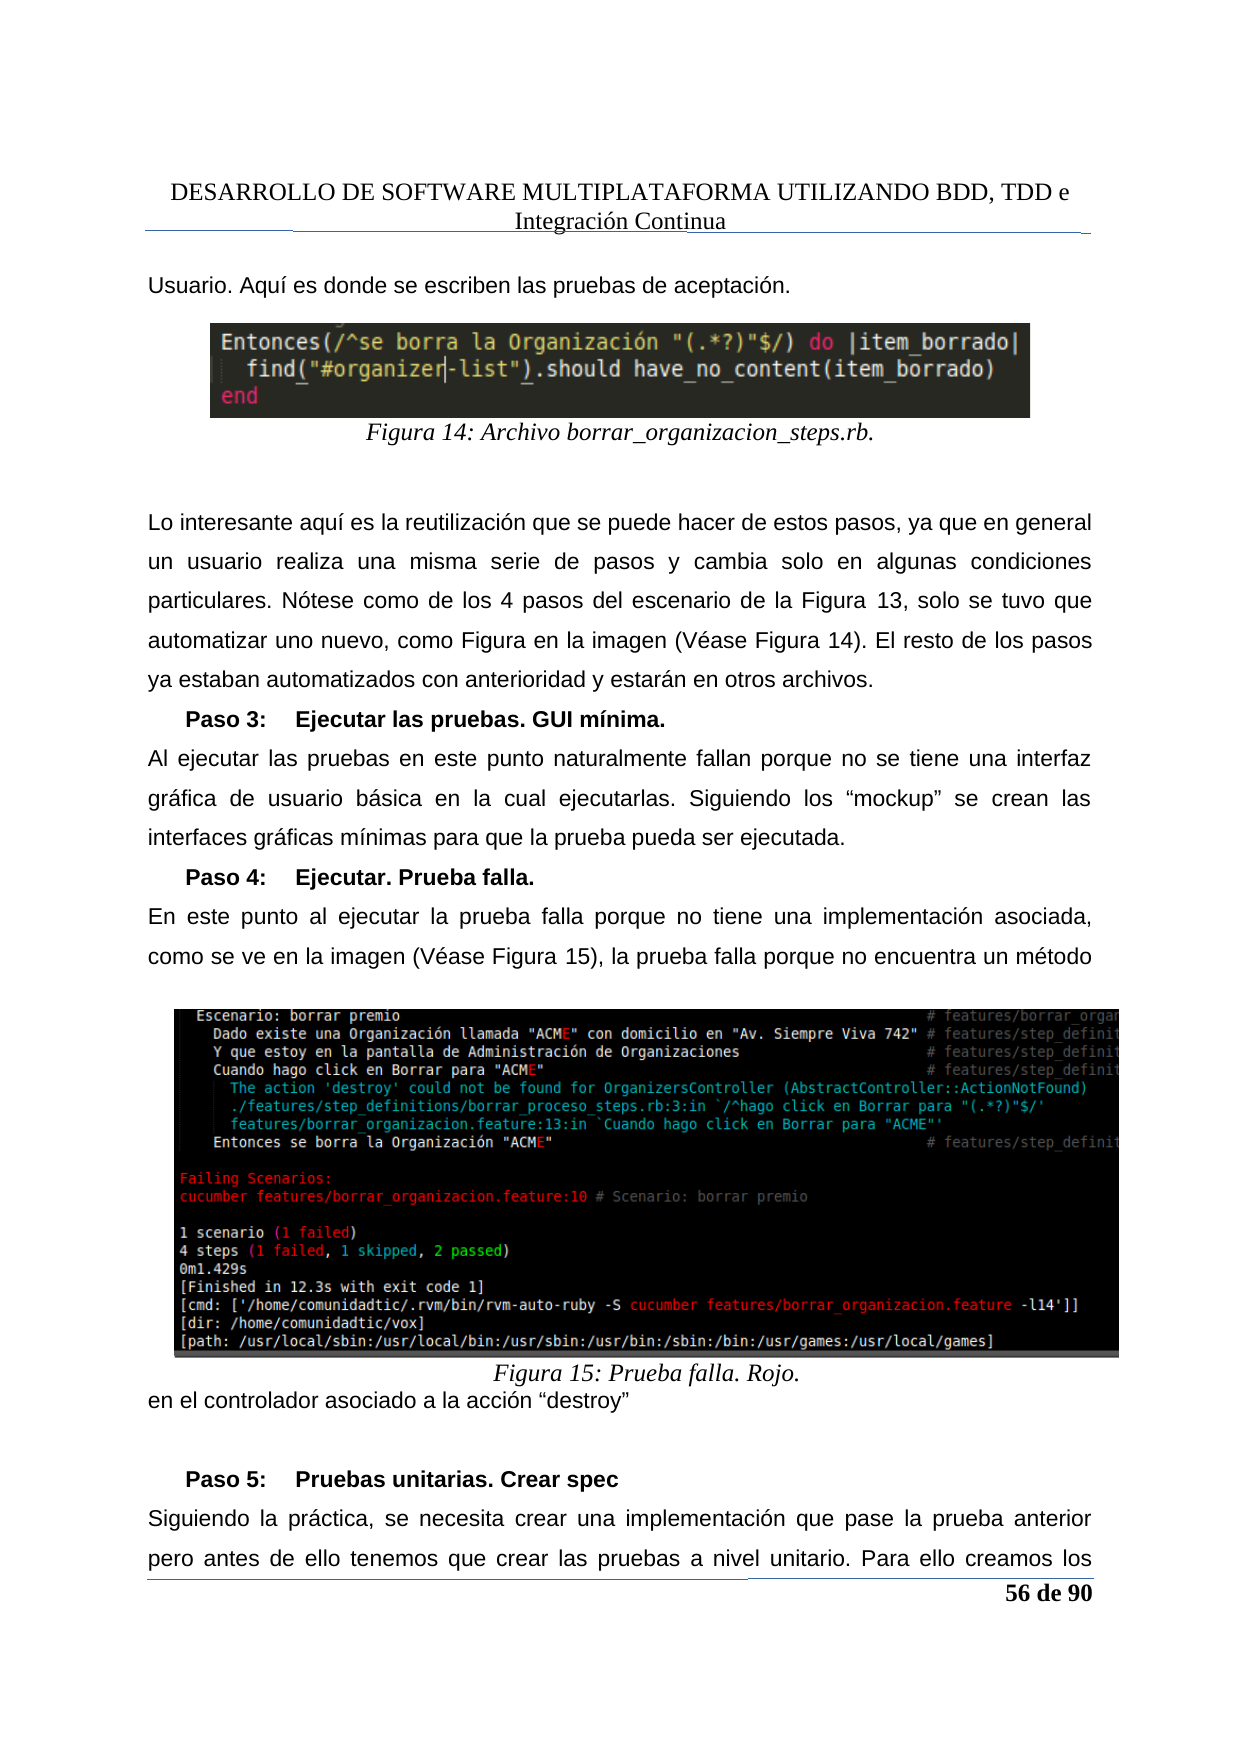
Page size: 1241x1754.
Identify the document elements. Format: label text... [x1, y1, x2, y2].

text Figura 14: Archivo borrar_organizacion_steps.rb. [210, 418, 1030, 446]
text Siguiendo la práctica, se necesita crear una implementación que pase la prueba anterior pero antes de ello tenemos que crear las pruebas a nivel unitario. Para ello creamos los [148, 1505, 1093, 1571]
list Ejecutar las pruebas. GUI mínima. [185, 706, 1093, 732]
text Al ejecutar las pruebas en este punto naturalmente fallan porque no se tiene una interfaz gráfica de usuario básica en la cual ejecutarlas. Siguiendo los “mockup” se crean las interfaces gráficas mínimas para que la prueba pueda ser ejecutada. [148, 745, 1093, 851]
text Usuario. Aquí es donde se escriben las pruebas de aceptación. [148, 272, 1093, 298]
text En este punto al ejecutar la prueba falla porque no tiene una implementación asociada, como se ve en la imagen (Véase Figura 15), la prueba falla porque no encuentra un método en el controlador asociado a la acción “destroy” [148, 903, 1119, 1413]
text Lo interesante aquí es la reutilización que se puede hacer de estos pasos, ya que en general un usuario realiza una misma serie de pasos y cambia solo en algunas condiciones particulares. Nótese como de los 4 pasos del escenario de la Figura 13, solo se tuvo que automatizar uno nuevo, como Figura en la imagen (Véase Figura 14). El resto de los pasos ya estaban automatizados con anterioridad y estarán en otros archivos. [148, 508, 1093, 693]
list Ejecutar. Prueba falla. [185, 864, 1093, 890]
picture [210, 323, 1031, 418]
picture [174, 1009, 1119, 1358]
list Pruebas unitarias. Crear spec [185, 1466, 1093, 1492]
text Figura 15: Prueba falla. Rojo. [174, 1358, 1119, 1387]
